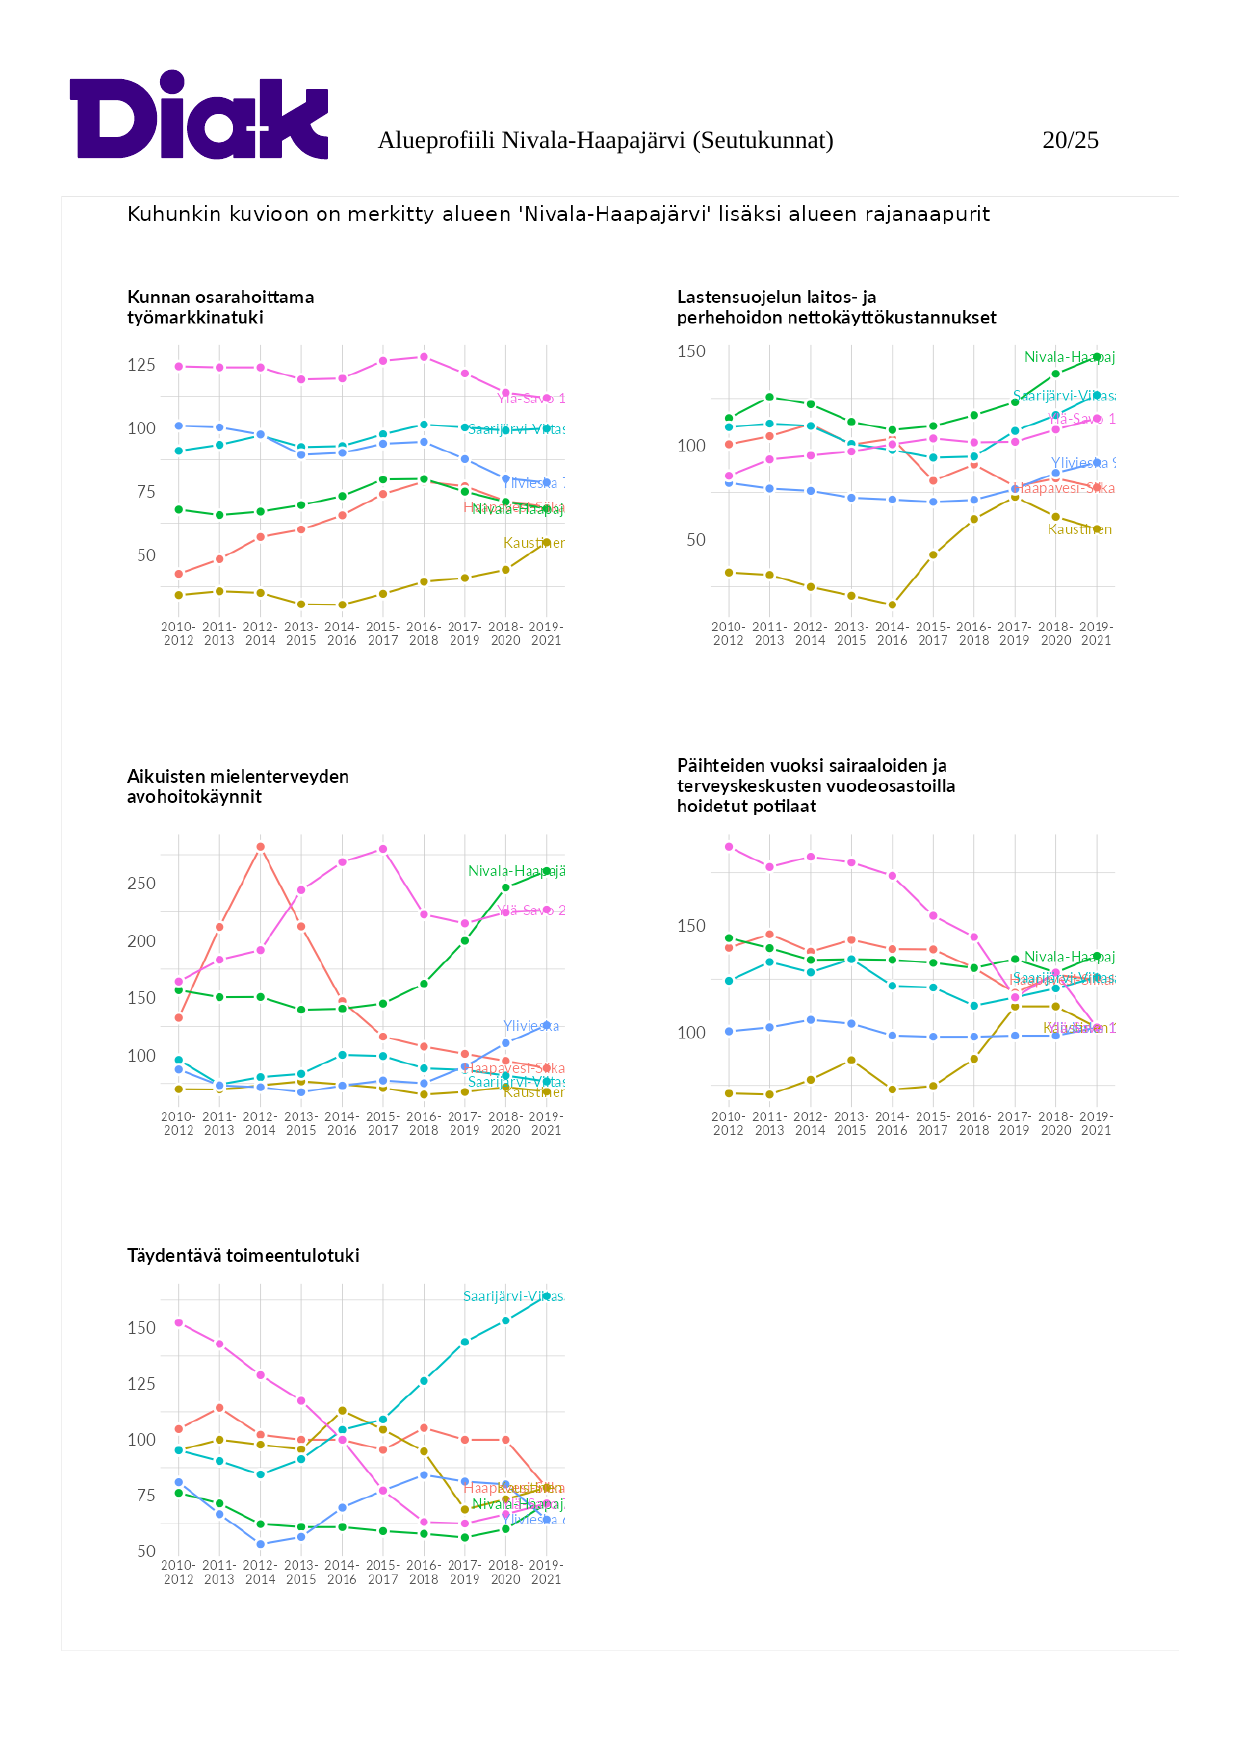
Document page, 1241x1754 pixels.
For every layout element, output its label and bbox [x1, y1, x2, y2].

picture [61, 196, 1179, 1651]
